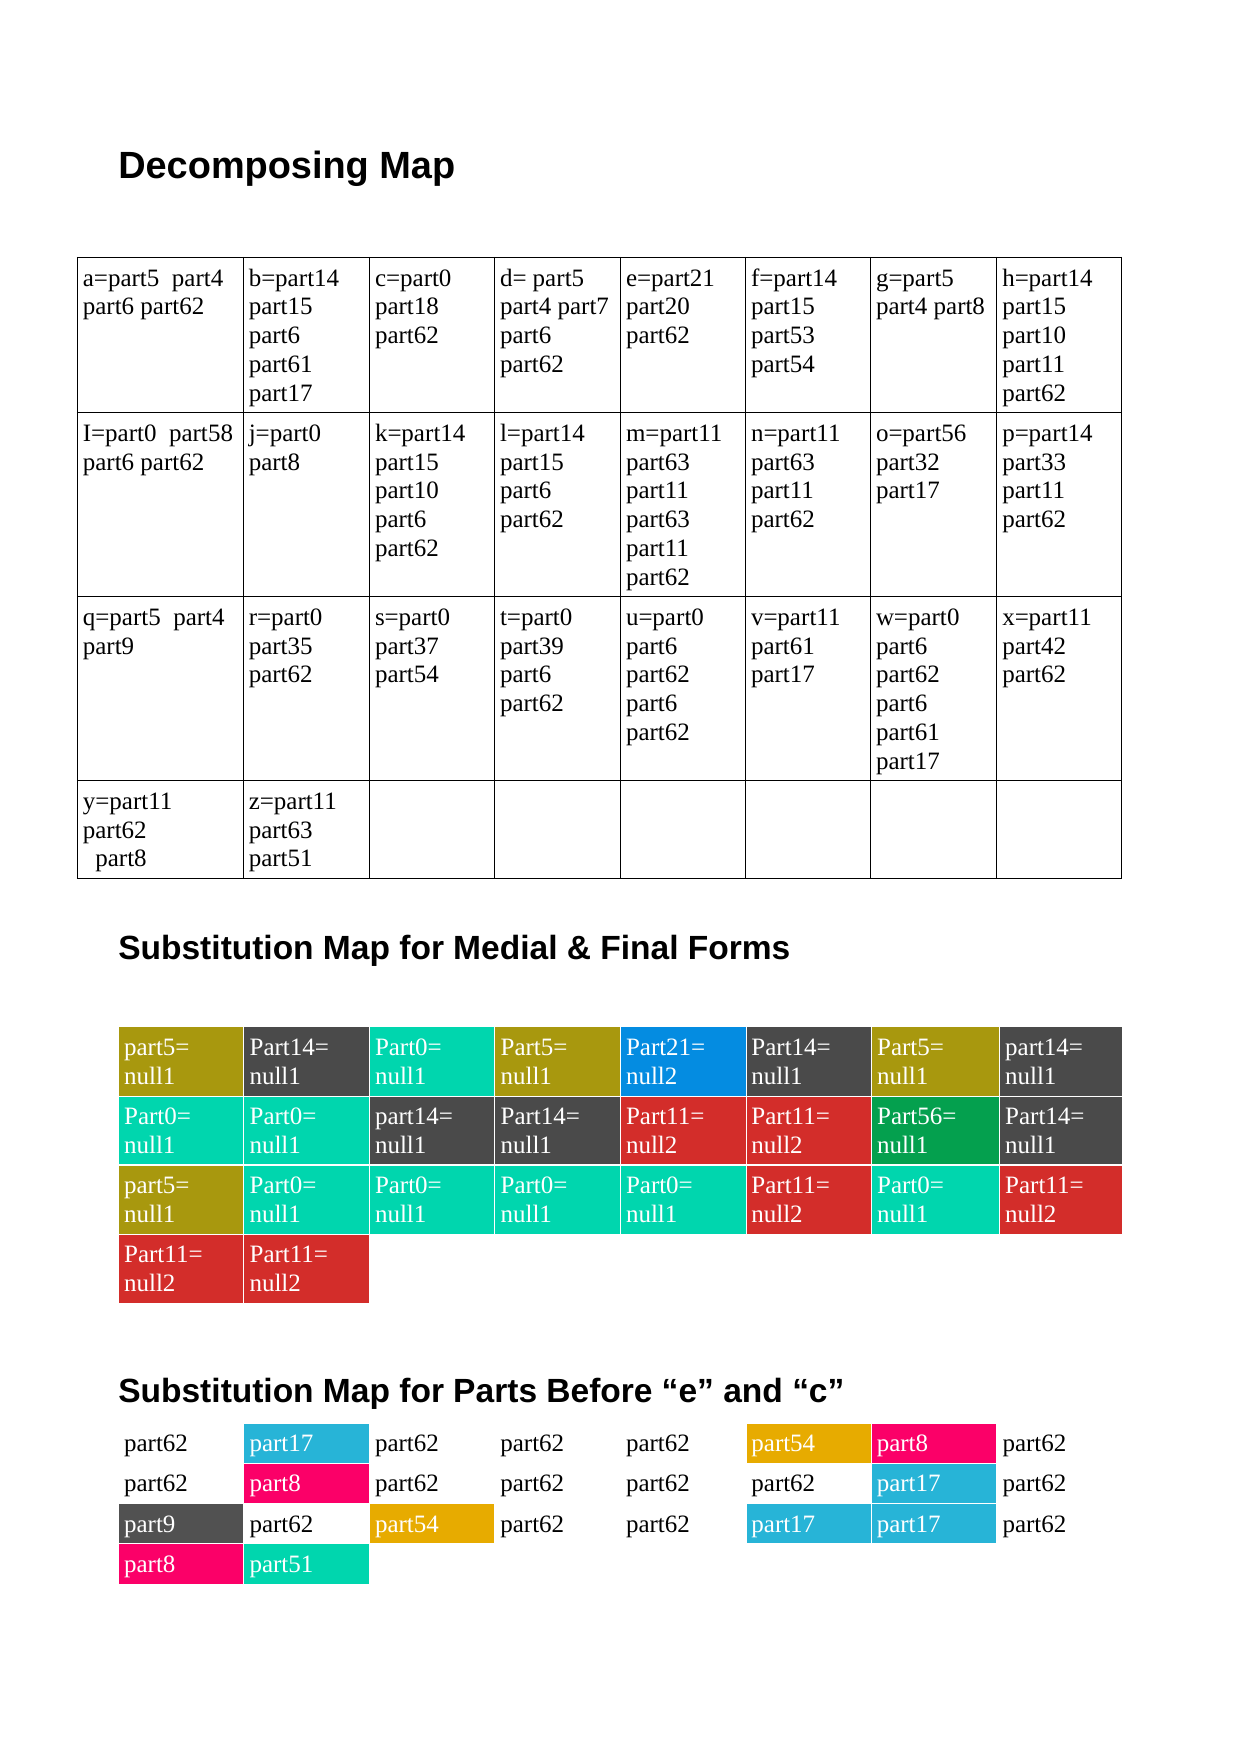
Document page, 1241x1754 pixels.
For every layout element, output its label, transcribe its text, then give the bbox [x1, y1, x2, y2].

subtitle Substitution Map for Medial & Final Forms [118, 928, 1122, 966]
table_cell Part0= null1 [872, 1166, 999, 1234]
table_cell Part0= null1 [244, 1166, 369, 1234]
table_cell Part0= null1 [119, 1097, 243, 1164]
table_cell Part0= null1 [621, 1166, 746, 1234]
table_header c=part0 part18 part62 [370, 258, 494, 412]
table_cell part62 [997, 1504, 1122, 1543]
table_header g=part5 part4 part8 [871, 258, 996, 412]
table_cell part8 [119, 1544, 243, 1584]
table_cell part5= null1 [119, 1166, 243, 1234]
table_cell [495, 1544, 620, 1584]
table_header e=part21 part20 part62 [621, 258, 745, 412]
table_header a=part5 part4 part6 part62 [78, 258, 243, 412]
subtitle Decomposing Map [118, 143, 1122, 187]
table_cell Part0= null1 [370, 1166, 494, 1234]
table_cell l=part14 part15 part6 part62 [495, 413, 620, 596]
table_header d= part5 part4 part7 part6 part62 [495, 258, 620, 412]
table_header part62 [997, 1424, 1122, 1463]
table_header part14= null1 [1000, 1027, 1122, 1096]
table_cell part8 [244, 1464, 369, 1503]
table_header Part5= null1 [495, 1027, 620, 1096]
table_header Part5= null1 [872, 1027, 999, 1096]
table_cell [872, 1235, 999, 1303]
table_cell q=part5 part4 part9 [78, 597, 243, 780]
table_cell part62 [747, 1464, 871, 1503]
table_cell part62 [244, 1504, 369, 1543]
table_cell n=part11 part63 part11 part62 [746, 413, 870, 596]
table_cell Part0= null1 [244, 1097, 369, 1164]
table_header h=part14 part15 part10 part11 part62 [997, 258, 1121, 412]
table_header Part0= null1 [370, 1027, 494, 1096]
table_cell v=part11 part61 part17 [746, 597, 870, 780]
table_cell part17 [872, 1504, 996, 1543]
table_header part62 [119, 1424, 243, 1463]
table_cell [370, 1544, 494, 1584]
table_cell [871, 781, 996, 878]
table_cell [495, 1235, 620, 1303]
table_cell part62 [119, 1464, 243, 1503]
table_header f=part14 part15 part53 part54 [746, 258, 870, 412]
table_header part62 [495, 1424, 620, 1463]
table_cell Part14= null1 [1000, 1097, 1122, 1164]
table_cell I=part0 part58 part6 part62 [78, 413, 243, 596]
table_cell part62 [997, 1464, 1122, 1503]
table_header Part14= null1 [244, 1027, 369, 1096]
table_cell part9 [119, 1504, 243, 1543]
table_cell [747, 1544, 871, 1584]
table_cell part14= null1 [370, 1097, 494, 1164]
table_cell [495, 781, 620, 878]
table_cell [746, 781, 870, 878]
table_cell Part56= null1 [872, 1097, 999, 1164]
table_cell part54 [370, 1504, 494, 1543]
table_cell [621, 1235, 746, 1303]
table_cell part17 [747, 1504, 871, 1543]
table_header part5= null1 [119, 1027, 243, 1096]
table_cell y=part11 part62 part8 [78, 781, 243, 878]
table_header Part21= null2 [621, 1027, 746, 1096]
table_header part8 [872, 1424, 996, 1463]
table_cell Part0= null1 [495, 1166, 620, 1234]
table_header part54 [747, 1424, 871, 1463]
table_cell u=part0 part6 part62 part6 part62 [621, 597, 745, 780]
table_cell [1000, 1235, 1122, 1303]
table_header part62 [370, 1424, 494, 1463]
table_cell z=part11 part63 part51 [244, 781, 369, 878]
table_cell x=part11 part42 part62 [997, 597, 1121, 780]
table_cell [621, 1544, 746, 1584]
table_cell part62 [621, 1504, 746, 1543]
table_cell k=part14 part15 part10 part6 part62 [370, 413, 494, 596]
table_cell Part11= null2 [747, 1097, 871, 1164]
table_cell Part11= null2 [747, 1166, 871, 1234]
table_cell j=part0 part8 [244, 413, 369, 596]
table_cell p=part14 part33 part11 part62 [997, 413, 1121, 596]
table_cell Part14= null1 [495, 1097, 620, 1164]
table_header Part14= null1 [747, 1027, 871, 1096]
table_cell [621, 781, 745, 878]
table_cell Part11= null2 [621, 1097, 746, 1164]
table_cell part62 [370, 1464, 494, 1503]
table_cell part17 [872, 1464, 996, 1503]
table_cell t=part0 part39 part6 part62 [495, 597, 620, 780]
table_cell [747, 1235, 871, 1303]
table_cell Part11= null2 [119, 1235, 243, 1303]
table_header b=part14 part15 part6 part61 part17 [244, 258, 369, 412]
table_cell m=part11 part63 part11 part63 part11 part62 [621, 413, 745, 596]
table_cell [370, 1235, 494, 1303]
table_cell part62 [495, 1504, 620, 1543]
table_cell [370, 781, 494, 878]
table_header part17 [244, 1424, 369, 1463]
table_cell part62 [495, 1464, 620, 1503]
table_cell [997, 1544, 1122, 1584]
table_cell Part11= null2 [1000, 1166, 1122, 1234]
table_cell w=part0 part6 part62 part6 part61 part17 [871, 597, 996, 780]
table_cell r=part0 part35 part62 [244, 597, 369, 780]
table_cell [997, 781, 1121, 878]
table_cell part51 [244, 1544, 369, 1584]
table_cell [872, 1544, 996, 1584]
table_cell s=part0 part37 part54 [370, 597, 494, 780]
table_cell part62 [621, 1464, 746, 1503]
table_header part62 [621, 1424, 746, 1463]
subtitle Substitution Map for Parts Before “e” and “c” [118, 1371, 1122, 1410]
table_cell o=part56 part32 part17 [871, 413, 996, 596]
table_cell Part11= null2 [244, 1235, 369, 1303]
